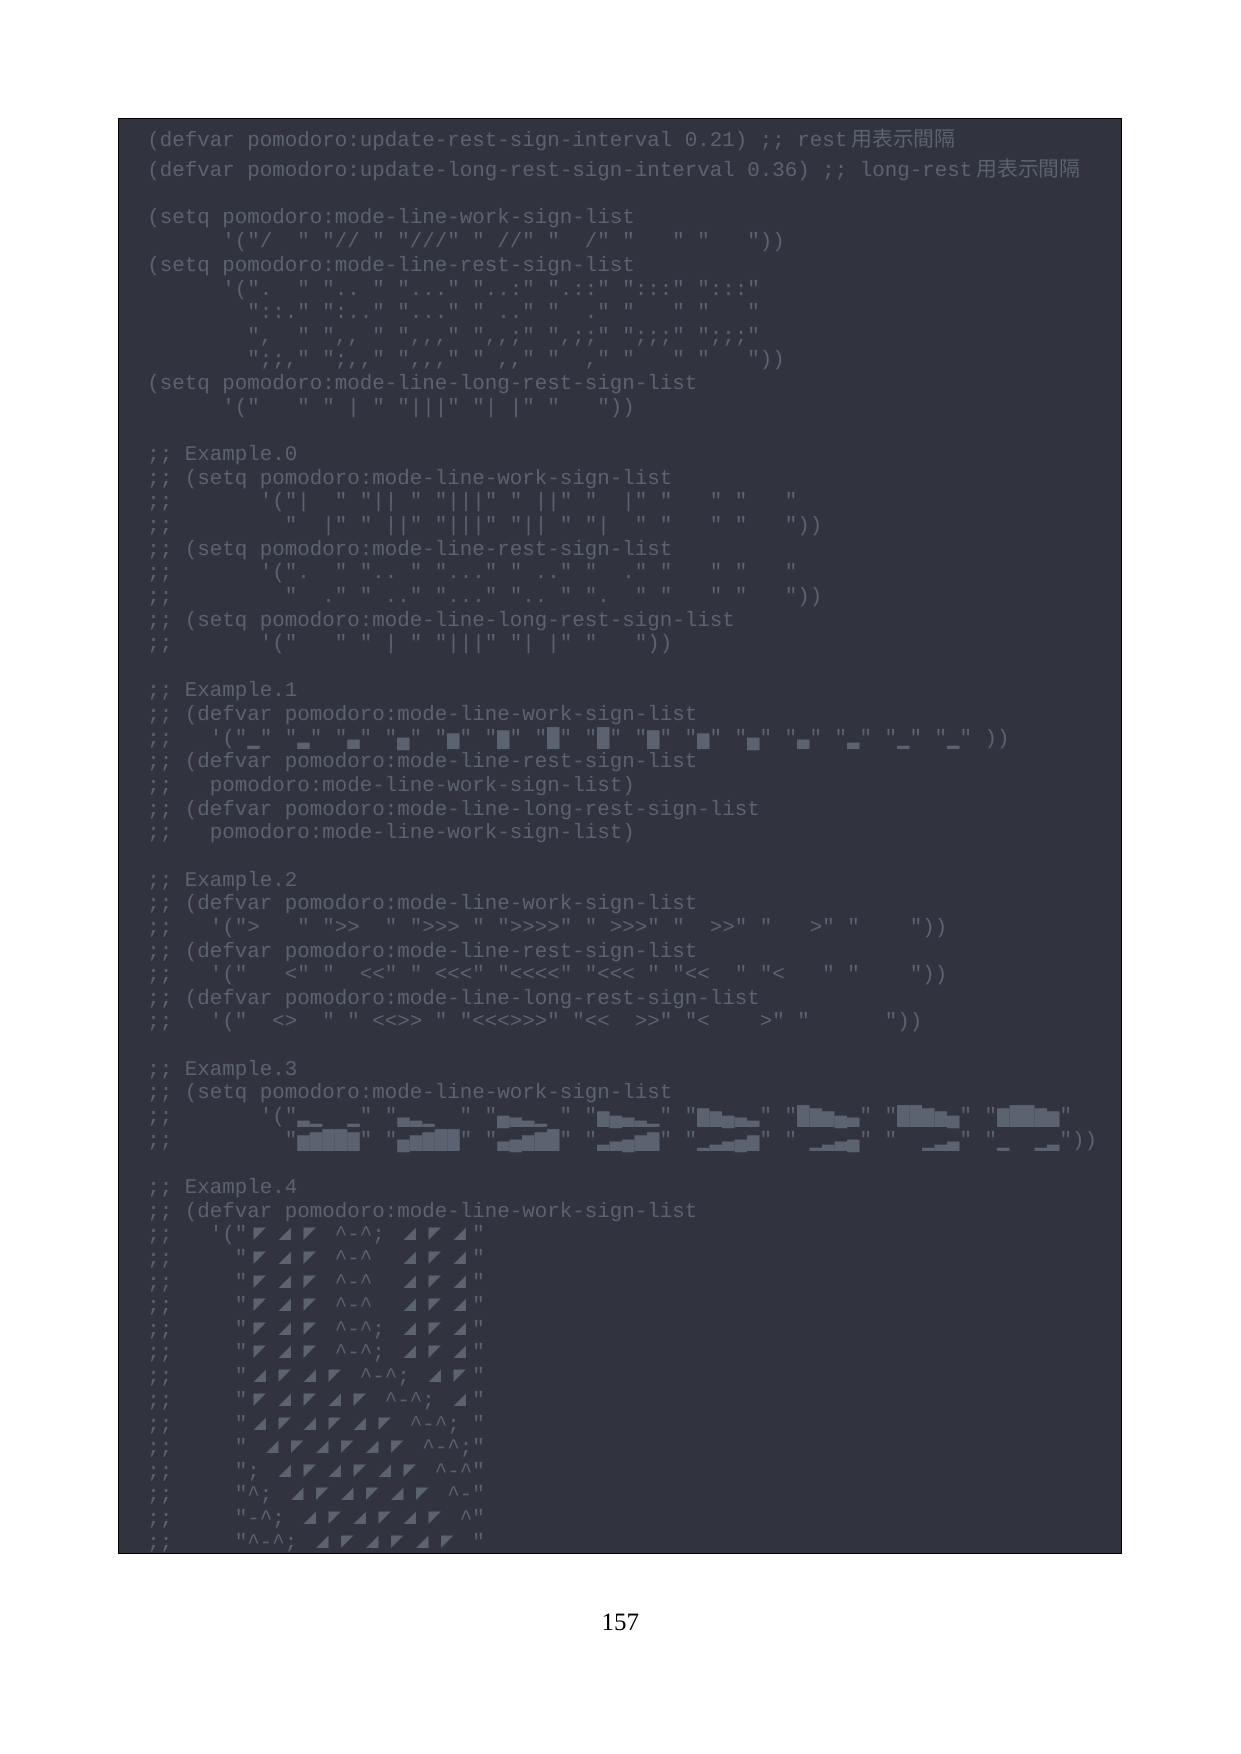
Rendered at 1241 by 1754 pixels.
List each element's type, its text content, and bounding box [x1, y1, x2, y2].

text ;; (defvar pomodoro:mode-line-rest-sign-list [119, 936, 1121, 959]
text ;; (defvar pomodoro:mode-line-rest-sign-list [119, 746, 1121, 770]
text (defvar pomodoro:update-long-rest-sign-interval 0.36) ;; long-rest用表示間隔 [119, 148, 1121, 179]
text "::." ":.." "..." " .." " ." " " " " [119, 297, 1121, 321]
text ;; '(" <" " <<" " <<<" "<<<<" "<<< " "<< " "< " " ")) [119, 959, 1121, 983]
text ;; (setq pomodoro:mode-line-work-sign-list [119, 1077, 1121, 1101]
text ;; '("| " "|| " "|||" " ||" " |" " " " " [119, 486, 1121, 510]
text ;; " ." " .." "..." ".. " ". " " " " ")) [119, 581, 1121, 604]
text ;; '(" <> " " <<>> " "<<<>>>" "<< >>" "< >" " ")) [119, 1007, 1121, 1030]
text ;; pomodoro:mode-line-work-sign-list) [119, 770, 1121, 794]
text ;; "◢◤◢◤ ^-^; ◢◤" [119, 1361, 1121, 1385]
text ;; "^-^; ◢◤◢◤◢◤ " [119, 1527, 1121, 1553]
text ;; " |" " ||" "|||" "|| " "| " " " " ")) [119, 510, 1121, 534]
text ;; (defvar pomodoro:mode-line-work-sign-list [119, 1196, 1121, 1219]
text ;; '(". " ".. " "..." " .." " ." " " " " [119, 557, 1121, 581]
text '("/ " "// " "///" " //" " /" " " " ")) [119, 226, 1121, 250]
text ;; '("▂▁ ▁" "▃▂▁ " "▄▃▂▁ " "▅▄▃▂▁" "▆▅▄▃▂" "▇▆▅▄▃" "▇▇▆▅▄" "▆▇▇▆▅" [119, 1101, 1121, 1125]
text (defvar pomodoro:update-rest-sign-interval 0.21) ;; rest用表示間隔 [119, 119, 1121, 148]
text ;; " ◢◤◢◤◢◤ ^-^;" [119, 1432, 1121, 1456]
text ;; (defvar pomodoro:mode-line-long-rest-sign-list [119, 983, 1121, 1007]
text ;; (defvar pomodoro:mode-line-work-sign-list [119, 888, 1121, 912]
text ;; pomodoro:mode-line-work-sign-list) [119, 817, 1121, 841]
text (setq pomodoro:mode-line-rest-sign-list [119, 250, 1121, 273]
text ;; "-^; ◢◤◢◤◢◤ ^" [119, 1503, 1121, 1527]
text ;; Example.4 [119, 1172, 1121, 1196]
text ;; "^; ◢◤◢◤◢◤ ^-" [119, 1479, 1121, 1503]
text ;; (setq pomodoro:mode-line-rest-sign-list [119, 534, 1121, 557]
text ;; '("> " ">> " ">>> " ">>>>" " >>>" " >>" " >" " ")) [119, 912, 1121, 936]
text ;; '(" " " | " "|||" "| |" " ")) [119, 628, 1121, 652]
text ;; (defvar pomodoro:mode-line-long-rest-sign-list [119, 794, 1121, 817]
text ";;," ";,," ",,," " ,," " ," " " " ")) [119, 344, 1121, 368]
text ;; Example.3 [119, 1054, 1121, 1077]
text ;; "◤◢◤◢◤ ^-^; ◢" [119, 1385, 1121, 1408]
text ;; Example.0 [119, 439, 1121, 463]
text ", " ",, " ",,," ",,;" ",;;" ";;;" ";;;" [119, 321, 1121, 344]
text (setq pomodoro:mode-line-long-rest-sign-list [119, 368, 1121, 392]
text ;; "◤◢◤ ^-^ ◢◤◢" [119, 1267, 1121, 1290]
text ;; '("▁" "▂" "▃" "▄" "▅" "▆" "▇" "▇" "▆" "▅" "▄" "▃" "▂" "▁" "▁" )) [119, 723, 1121, 746]
text '(" " " | " "|||" "| |" " ")) [119, 392, 1121, 415]
text ;; Example.2 [119, 865, 1121, 888]
text ;; "; ◢◤◢◤◢◤ ^-^" [119, 1456, 1121, 1479]
text ;; (setq pomodoro:mode-line-long-rest-sign-list [119, 604, 1121, 628]
text (setq pomodoro:mode-line-work-sign-list [119, 203, 1121, 226]
text ;; '("◤◢◤ ^-^; ◢◤◢" [119, 1219, 1121, 1243]
text ;; "▅▆▇▇▆" "▄▅▆▇▇" "▃▄▅▆▇" "▂▃▄▅▆" "▁▂▃▄▅" " ▁▂▃▄" " ▁▂▃" "▁ ▁▂")) [119, 1125, 1121, 1148]
text ;; (setq pomodoro:mode-line-work-sign-list [119, 463, 1121, 486]
text ;; Example.1 [119, 676, 1121, 699]
text ;; "◢◤◢◤◢◤ ^-^; " [119, 1408, 1121, 1432]
text ;; "◤◢◤ ^-^; ◢◤◢" [119, 1314, 1121, 1338]
text ;; "◤◢◤ ^-^ ◢◤◢" [119, 1243, 1121, 1267]
text ;; "◤◢◤ ^-^; ◢◤◢" [119, 1338, 1121, 1361]
text ;; "◤◢◤ ^-^ ◢◤◢" [119, 1290, 1121, 1314]
text '(". " ".. " "..." "..:" ".::" ":::" ":::" [119, 273, 1121, 297]
text ;; (defvar pomodoro:mode-line-work-sign-list [119, 699, 1121, 723]
